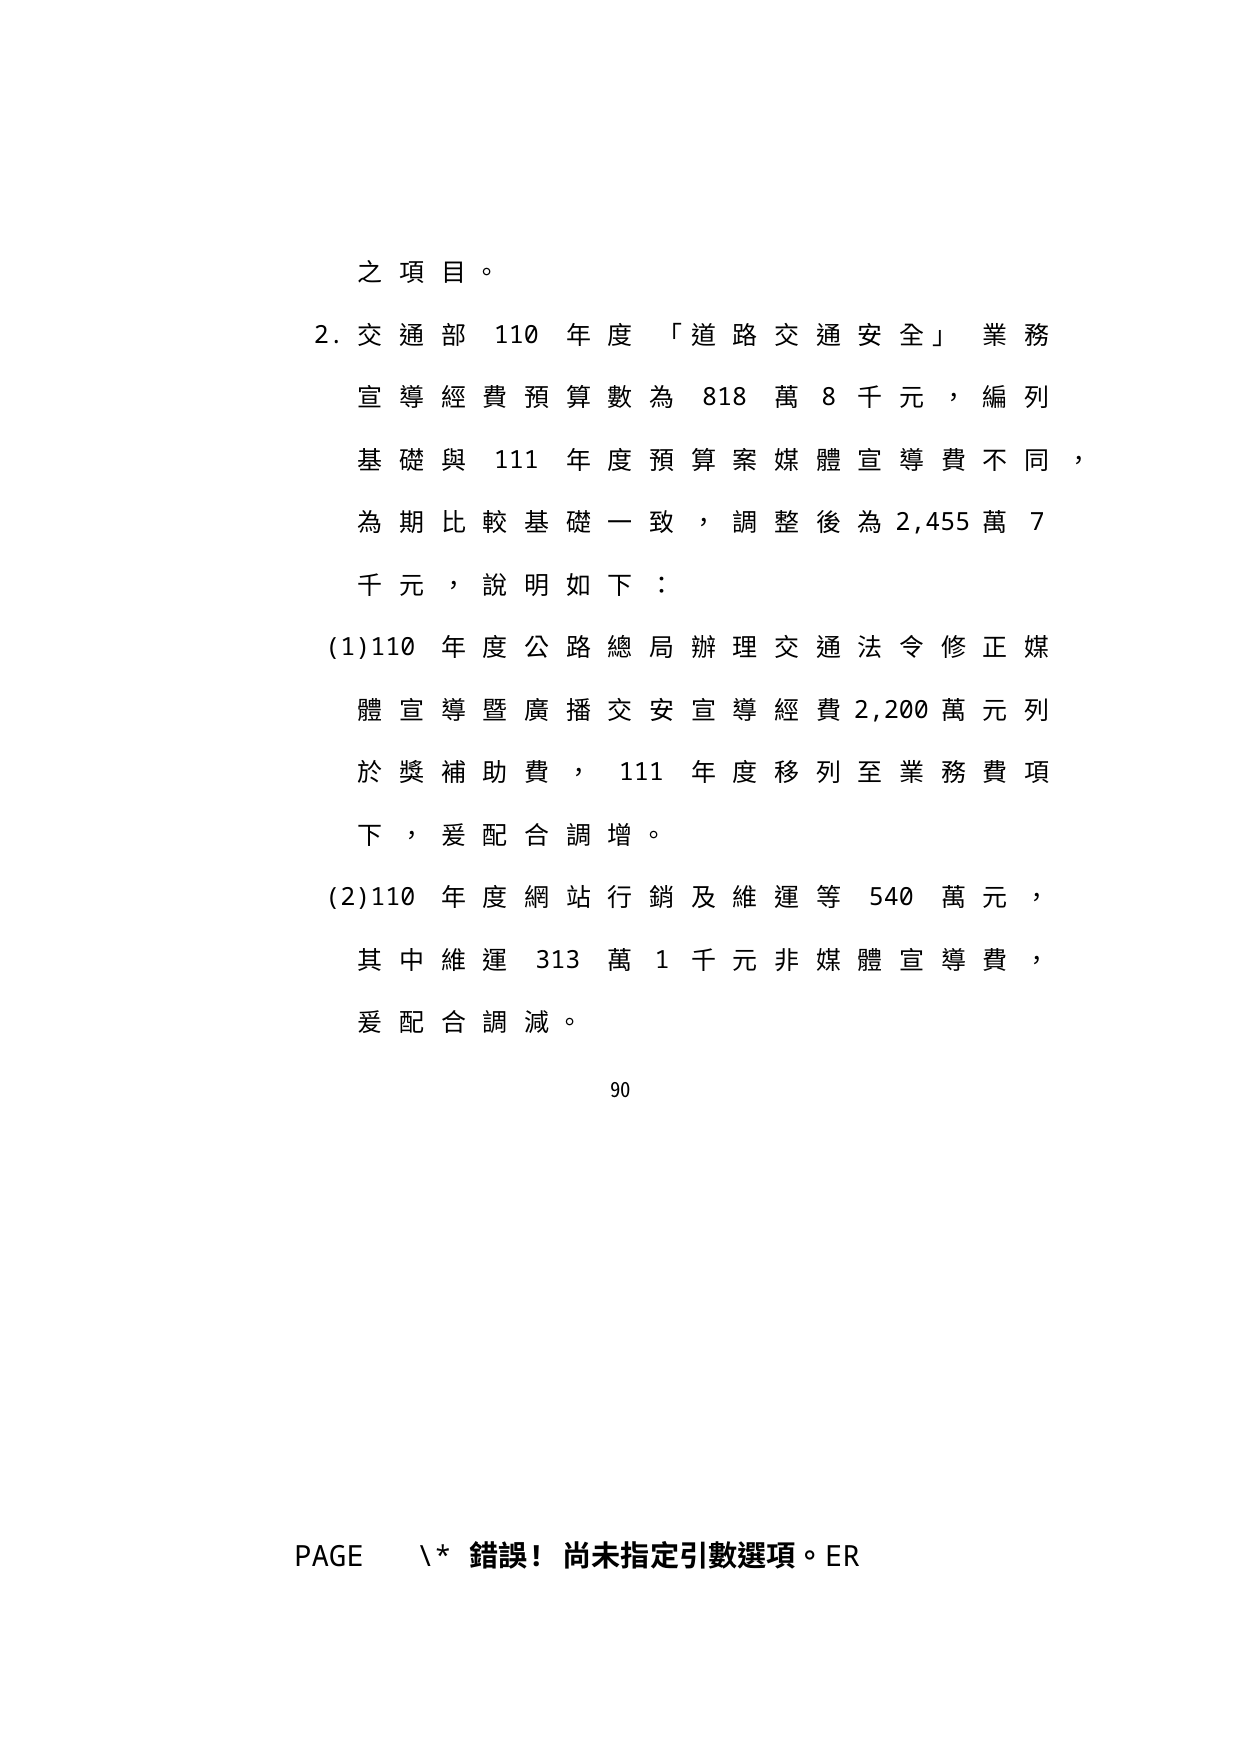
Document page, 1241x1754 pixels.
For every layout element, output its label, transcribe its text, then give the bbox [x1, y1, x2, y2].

text (2)110年度網站行銷及維運等540萬元，其中維運313萬1千元非媒體宣導費，爰配合調減。 [305, 854, 1058, 1042]
text 之項目。 [184, 229, 1058, 292]
text (1)110年度公路總局辦理交通法令修正媒體宣導暨廣播交安宣導經費2,200萬元列於獎補助費，111年度移列至業務費項下，爰配合調增。 [305, 604, 1058, 854]
text 2.交通部110年度「道路交通安全」業務宣導經費預算數為818萬8千元，編列基礎與111年度預算案媒體宣導費不同，為期比較基礎一致，調整後為2,455萬7千元，說明如下： [305, 292, 1058, 604]
